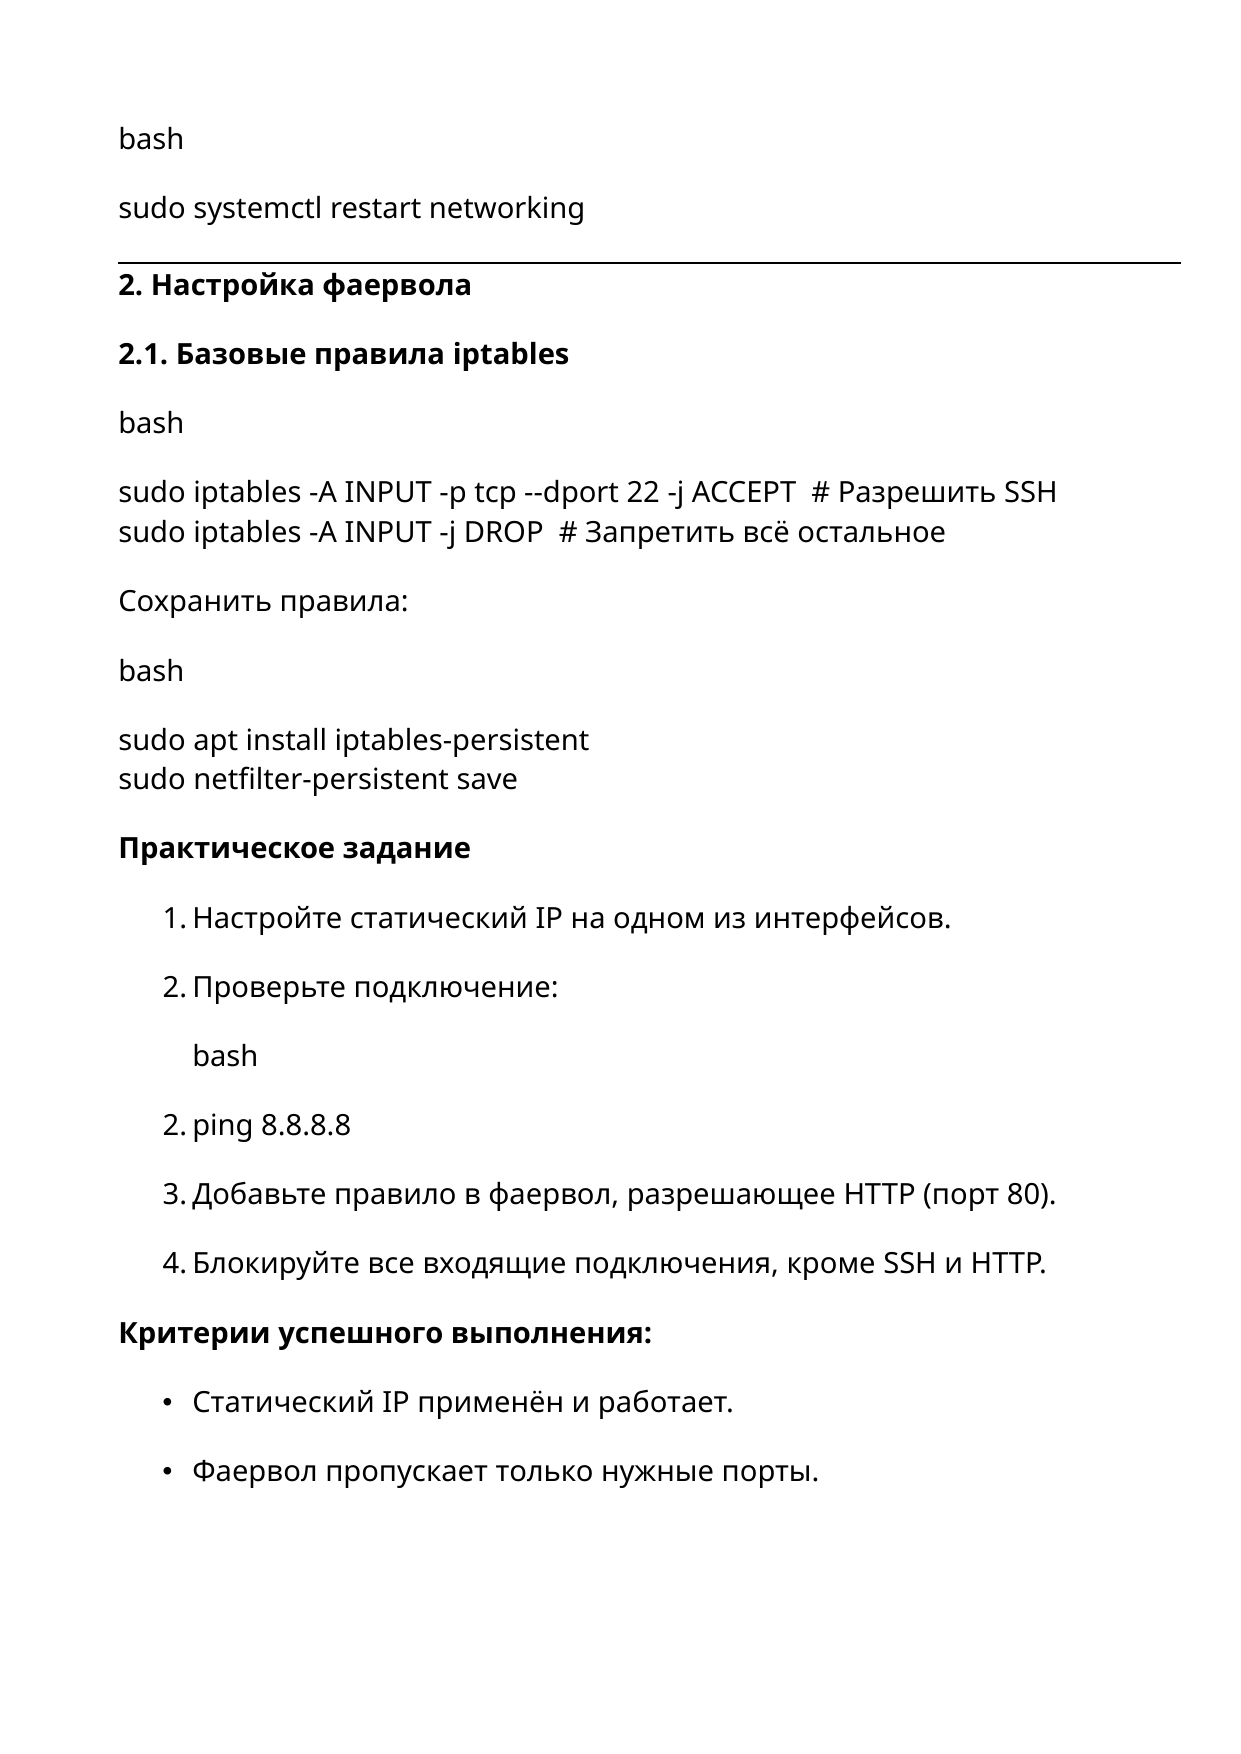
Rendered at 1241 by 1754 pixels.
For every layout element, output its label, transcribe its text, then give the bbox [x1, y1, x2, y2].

text Критерии успешного выполнения: [118, 1312, 1181, 1352]
text sudo iptables -A INPUT -p tcp --dport 22 -j ACCEPT # Разрешить SSH [118, 472, 1181, 511]
text sudo netfilter-persistent save [118, 759, 1181, 798]
list Проверьте подключение: [162, 966, 1181, 1006]
list bash [162, 1035, 1181, 1075]
text bash [118, 650, 1181, 689]
text bash [118, 118, 1181, 158]
text sudo iptables -A INPUT -j DROP # Запретить всё остальное [118, 511, 1181, 551]
list ping 8.8.8.8 [162, 1104, 1181, 1144]
list Добавьте правило в фаервол, разрешающее HTTP (порт 80). [162, 1174, 1181, 1213]
text sudo systemctl restart networking [118, 187, 1181, 227]
subtitle 2.1. Базовые правила iptables [118, 333, 1181, 373]
subtitle 2. Настройка фаервола [118, 264, 1181, 304]
text Сохранить правила: [118, 581, 1181, 620]
list Статический IP применён и работает. [162, 1381, 1181, 1421]
text bash [118, 403, 1181, 442]
text sudo apt install iptables-persistent [118, 719, 1181, 759]
list Настройте статический IP на одном из интерфейсов. [162, 897, 1181, 937]
subtitle Практическое задание [118, 828, 1181, 867]
list Фаервол пропускает только нужные порты. [162, 1450, 1181, 1490]
list Блокируйте все входящие подключения, кроме SSH и HTTP. [162, 1243, 1181, 1282]
